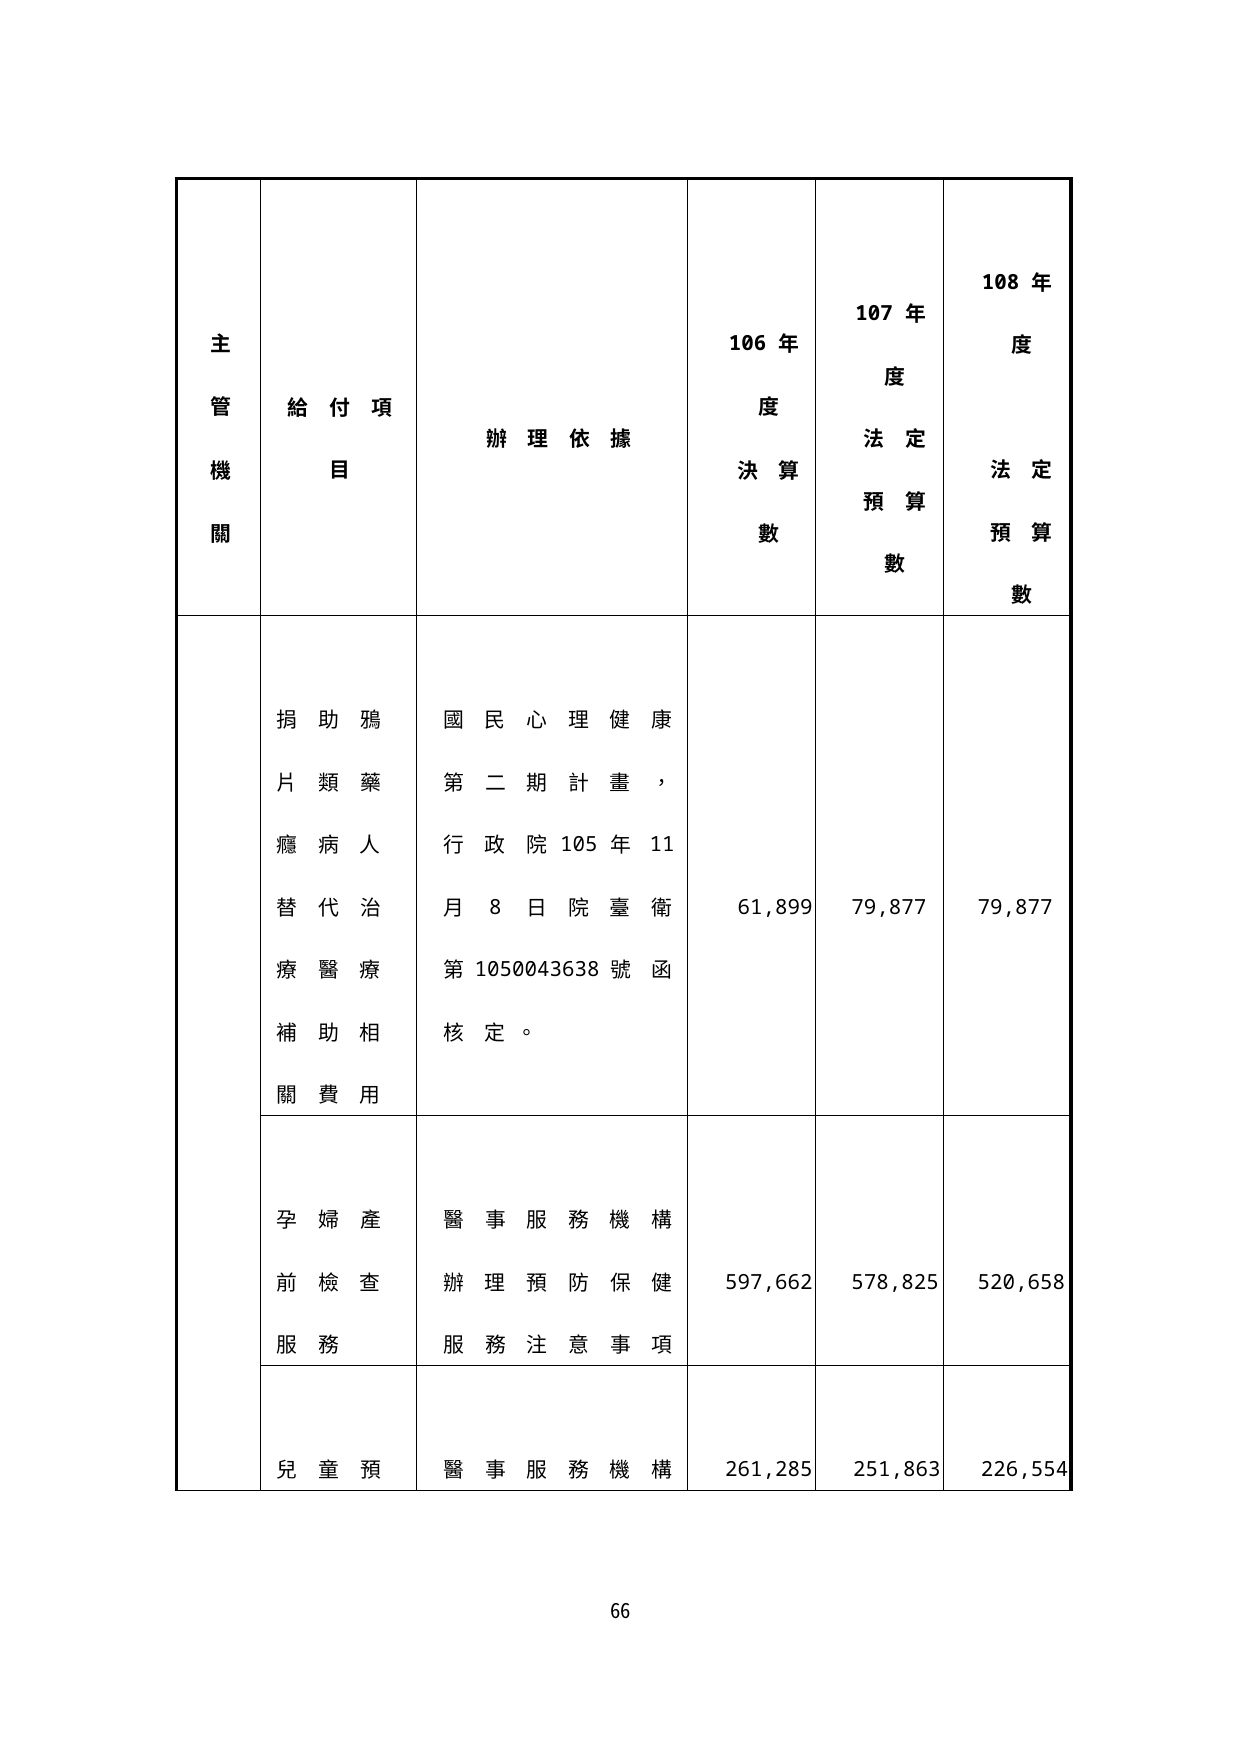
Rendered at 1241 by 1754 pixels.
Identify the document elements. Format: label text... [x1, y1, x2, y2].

table_header 辦理依據 [417, 180, 687, 614]
table_cell 226,554 [944, 1366, 1069, 1490]
table_header 108年度 法定預算數 [944, 180, 1069, 614]
table_cell 578,825 [816, 1116, 943, 1365]
table_cell 孕婦產前檢查服務 [261, 1116, 416, 1365]
table_cell 597,662 [688, 1116, 815, 1365]
table_header 107年度 法定預算數 [816, 180, 943, 614]
table_header 給付項目 [261, 180, 416, 614]
table_cell 捐助鴉片類藥癮病人替代治療醫療補助相關費用 [261, 616, 416, 1115]
table_cell [178, 616, 260, 1490]
table_cell 醫事服務機構 [417, 1366, 687, 1490]
table_cell 醫事服務機構辦理預防保健服務注意事項 [417, 1116, 687, 1365]
table_cell 261,285 [688, 1366, 815, 1490]
table_cell 520,658 [944, 1116, 1069, 1365]
table_cell 國民心理健康第二期計畫，行政院105年11月8日院臺衛第1050043638號函核定。 [417, 616, 687, 1115]
table_cell 61,899 [688, 616, 815, 1115]
table_cell 251,863 [816, 1366, 943, 1490]
table_cell 兒童預 [261, 1366, 416, 1490]
table_header 主管 機關 [178, 180, 260, 614]
table_cell 79,877 [816, 616, 943, 1115]
table_header 106年度 決算數 [688, 180, 815, 614]
table_cell 79,877 [944, 616, 1069, 1115]
